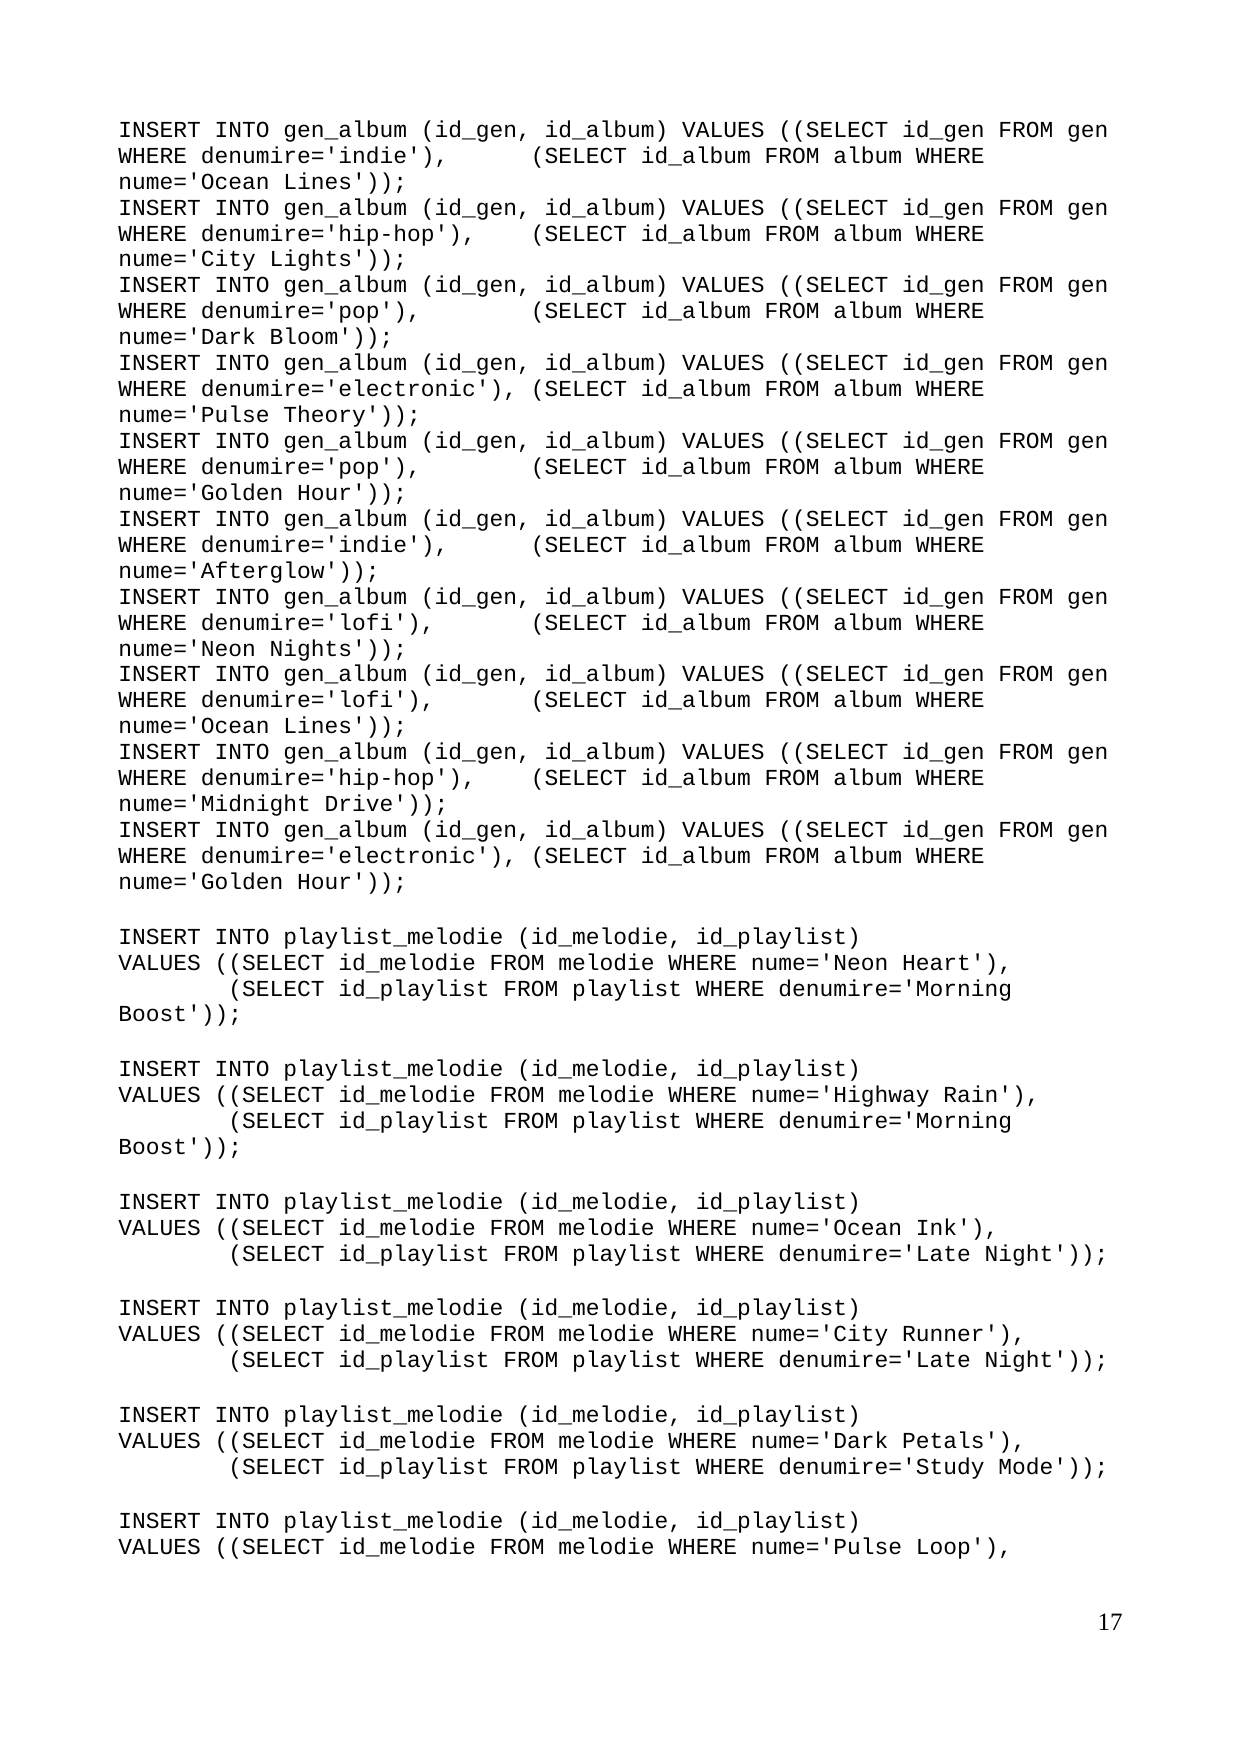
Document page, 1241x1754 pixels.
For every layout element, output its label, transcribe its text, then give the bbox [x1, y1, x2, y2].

text (SELECT id_playlist FROM playlist WHERE denumire='Study Mode')); [118, 1455, 1122, 1481]
text INSERT INTO gen_album (id_gen, id_album) VALUES ((SELECT id_gen FROM gen WHERE denumire='lofi'), (SELECT id_album FROM album WHERE nume='Neon Nights')); [118, 585, 1122, 663]
text INSERT INTO playlist_melodie (id_melodie, id_playlist) [118, 1297, 1122, 1322]
text INSERT INTO gen_album (id_gen, id_album) VALUES ((SELECT id_gen FROM gen WHERE denumire='indie'), (SELECT id_album FROM album WHERE nume='Ocean Lines')); [118, 118, 1122, 196]
text (SELECT id_playlist FROM playlist WHERE denumire='Morning Boost')); [118, 1109, 1122, 1161]
text INSERT INTO playlist_melodie (id_melodie, id_playlist) [118, 1403, 1122, 1429]
text INSERT INTO playlist_melodie (id_melodie, id_playlist) [118, 1510, 1122, 1536]
text (SELECT id_playlist FROM playlist WHERE denumire='Late Night')); [118, 1242, 1122, 1268]
text INSERT INTO playlist_melodie (id_melodie, id_playlist) [118, 1190, 1122, 1216]
text VALUES ((SELECT id_melodie FROM melodie WHERE nume='City Runner'), [118, 1322, 1122, 1348]
text INSERT INTO gen_album (id_gen, id_album) VALUES ((SELECT id_gen FROM gen WHERE denumire='electronic'), (SELECT id_album FROM album WHERE nume='Golden Hour')); [118, 818, 1122, 896]
text (SELECT id_playlist FROM playlist WHERE denumire='Morning Boost')); [118, 977, 1122, 1029]
text INSERT INTO playlist_melodie (id_melodie, id_playlist) [118, 1057, 1122, 1083]
text VALUES ((SELECT id_melodie FROM melodie WHERE nume='Pulse Loop'), [118, 1536, 1122, 1562]
text VALUES ((SELECT id_melodie FROM melodie WHERE nume='Neon Heart'), [118, 951, 1122, 977]
text VALUES ((SELECT id_melodie FROM melodie WHERE nume='Dark Petals'), [118, 1429, 1122, 1455]
text INSERT INTO gen_album (id_gen, id_album) VALUES ((SELECT id_gen FROM gen WHERE denumire='pop'), (SELECT id_album FROM album WHERE nume='Dark Bloom')); [118, 274, 1122, 352]
text INSERT INTO playlist_melodie (id_melodie, id_playlist) [118, 925, 1122, 951]
text INSERT INTO gen_album (id_gen, id_album) VALUES ((SELECT id_gen FROM gen WHERE denumire='hip-hop'), (SELECT id_album FROM album WHERE nume='City Lights')); [118, 196, 1122, 274]
text VALUES ((SELECT id_melodie FROM melodie WHERE nume='Ocean Ink'), [118, 1216, 1122, 1242]
text VALUES ((SELECT id_melodie FROM melodie WHERE nume='Highway Rain'), [118, 1083, 1122, 1109]
text INSERT INTO gen_album (id_gen, id_album) VALUES ((SELECT id_gen FROM gen WHERE denumire='electronic'), (SELECT id_album FROM album WHERE nume='Pulse Theory')); [118, 352, 1122, 429]
text INSERT INTO gen_album (id_gen, id_album) VALUES ((SELECT id_gen FROM gen WHERE denumire='pop'), (SELECT id_album FROM album WHERE nume='Golden Hour')); [118, 429, 1122, 507]
text INSERT INTO gen_album (id_gen, id_album) VALUES ((SELECT id_gen FROM gen WHERE denumire='hip-hop'), (SELECT id_album FROM album WHERE nume='Midnight Drive')); [118, 741, 1122, 818]
text (SELECT id_playlist FROM playlist WHERE denumire='Late Night')); [118, 1348, 1122, 1374]
text INSERT INTO gen_album (id_gen, id_album) VALUES ((SELECT id_gen FROM gen WHERE denumire='indie'), (SELECT id_album FROM album WHERE nume='Afterglow')); [118, 507, 1122, 585]
text INSERT INTO gen_album (id_gen, id_album) VALUES ((SELECT id_gen FROM gen WHERE denumire='lofi'), (SELECT id_album FROM album WHERE nume='Ocean Lines')); [118, 663, 1122, 741]
